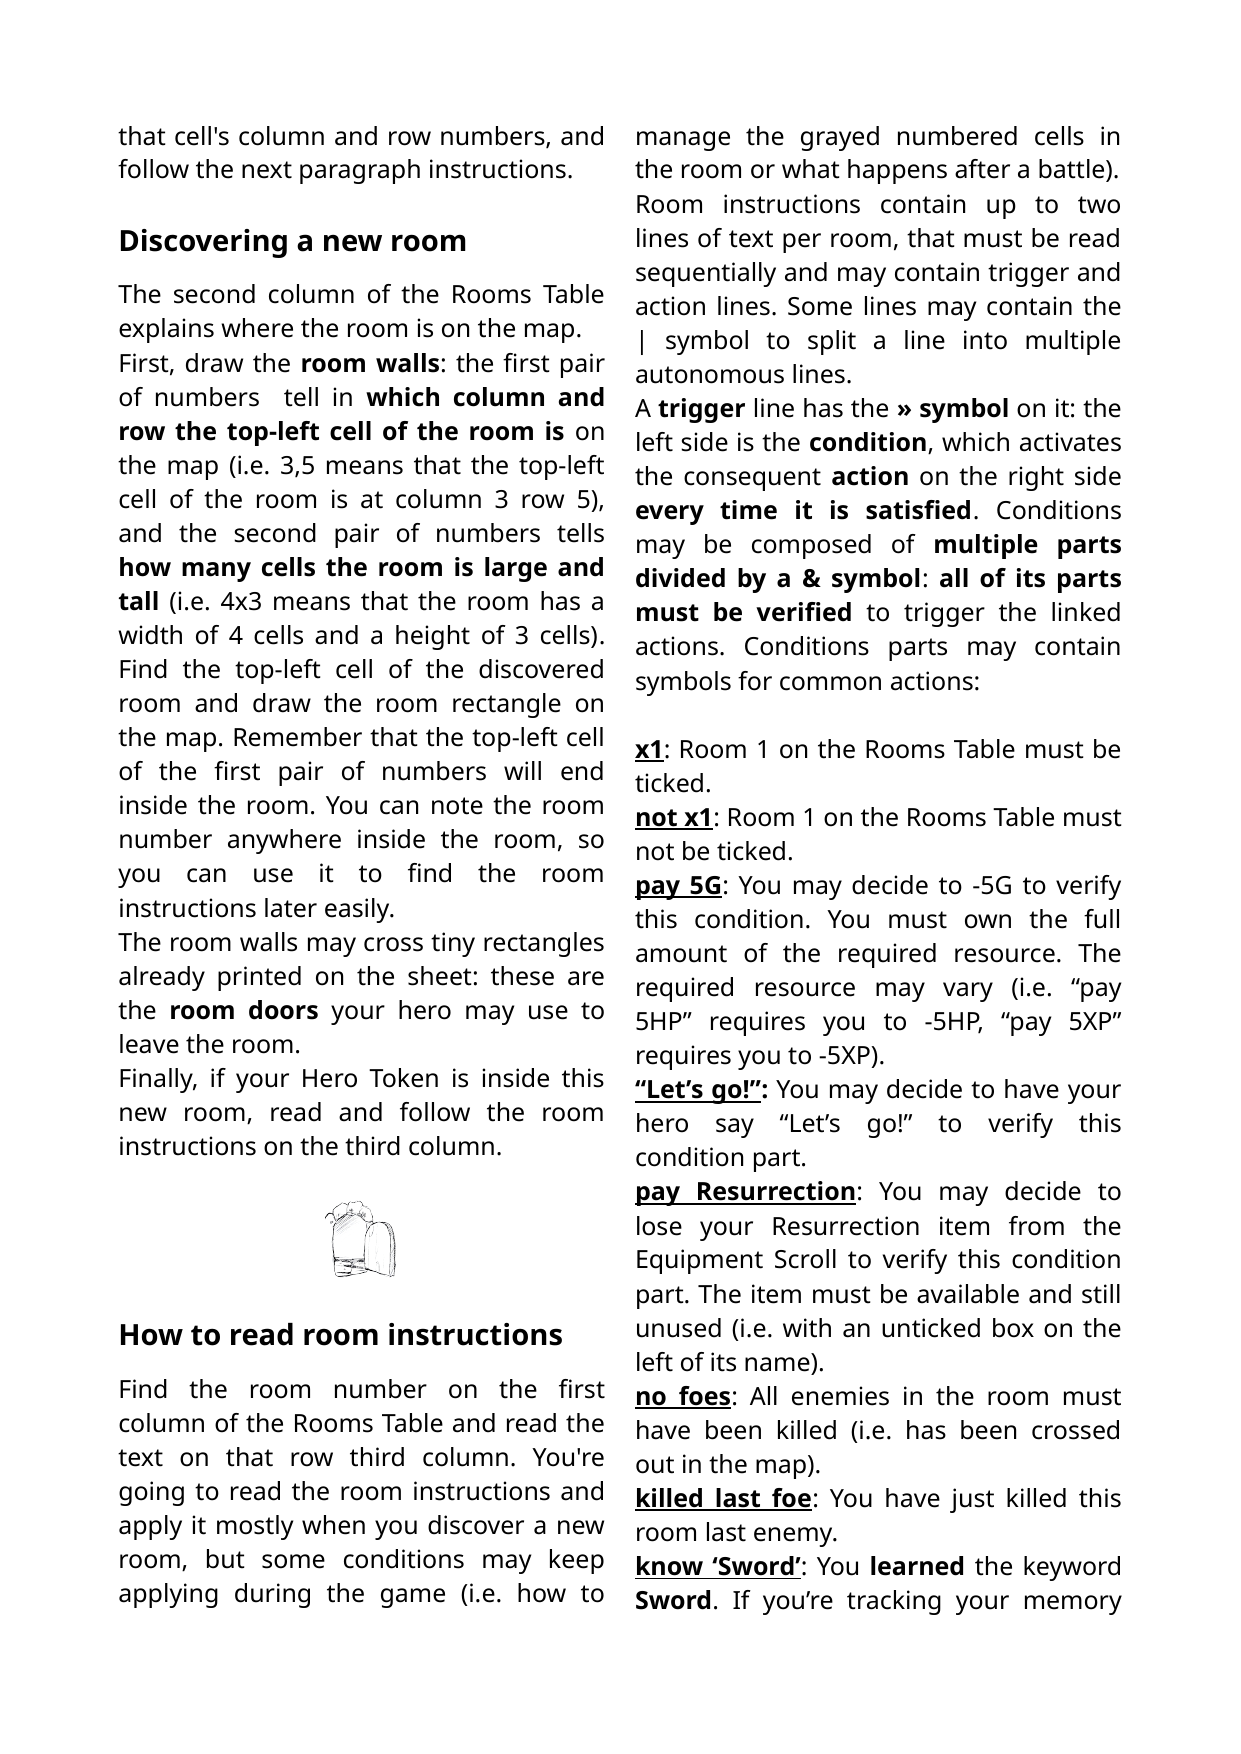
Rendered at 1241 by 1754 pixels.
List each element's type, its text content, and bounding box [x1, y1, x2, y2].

text manage the grayed numbered cells in the room or what happens after a battle). [635, 118, 1122, 186]
text Discovering a new room [118, 220, 605, 260]
text Room instructions contain up to two lines of text per room, that must be read sequentially and may contain trigger and action lines. Some lines may contain the | symbol to split a line into multiple autonomous lines. [635, 186, 1122, 391]
text no foes: All enemies in the room must have been killed (i.e. has been crossed out in the map). [635, 1378, 1122, 1481]
text x1: Room 1 on the Rooms Table must be ticked. [635, 731, 1122, 799]
text “Let’s go!”: You may decide to have your hero say “Let’s go!” to verify this condition part. [635, 1072, 1122, 1174]
text that cell's column and row numbers, and follow the next paragraph instructions. [118, 118, 605, 186]
text pay Resurrection: You may decide to lose your Resurrection item from the Equipment Scroll to verify this condition part. The item must be available and still unused (i.e. with an unticked box on the left of its name). [635, 1174, 1122, 1378]
text killed last foe: You have just killed this room last enemy. [635, 1481, 1122, 1549]
text know ‘Sword’: You learned the keyword Sword. If you’re tracking your memory [635, 1549, 1122, 1617]
text The room walls may cross tiny rectangles already printed on the sheet: these are the room doors your hero may use to leave the room. [118, 924, 605, 1061]
text First, draw the room walls: the first pair of numbers tell in which column and row the top-left cell of the room is on the map (i.e. 3,5 means that the top-left cell of the room is at column 3 row 5), and the second pair of numbers tells how many cells the room is large and tall (i.e. 4x3 means that the room has a width of 4 cells and a height of 3 cells). Find the top-left cell of the discovered room and draw the room rectangle on the map. Remember that the top-left cell of the first pair of numbers will end inside the room. You can note the room number anywhere inside the room, so you can use it to find the room instructions later easily. [118, 345, 605, 924]
text Finally, if your Hero Token is inside this new room, read and follow the room instructions on the third column. [118, 1061, 605, 1163]
text Find the room number on the first column of the Rooms Table and read the text on that row third column. You're going to read the room instructions and apply it mostly when you discover a new room, but some conditions may keep applying during the game (i.e. how to [118, 1371, 605, 1610]
text A trigger line has the » symbol on it: the left side is the condition, which activates the consequent action on the right side every time it is satisfied. Conditions may be composed of multiple parts divided by a & symbol: all of its parts must be verified to trigger the linked actions. Conditions parts may contain symbols for common actions: [635, 391, 1122, 697]
text not x1: Room 1 on the Rooms Table must not be ticked. [635, 799, 1122, 867]
text The second column of the Rooms Table explains where the room is on the map. [118, 277, 605, 345]
text pay 5G: You may decide to -5G to verify this condition. You must own the full amount of the required resource. The required resource may vary (i.e. “pay 5HP” requires you to -5HP, “pay 5XP” requires you to -5XP). [635, 867, 1122, 1072]
text How to read room instructions [118, 1314, 605, 1354]
picture [325, 1196, 399, 1281]
